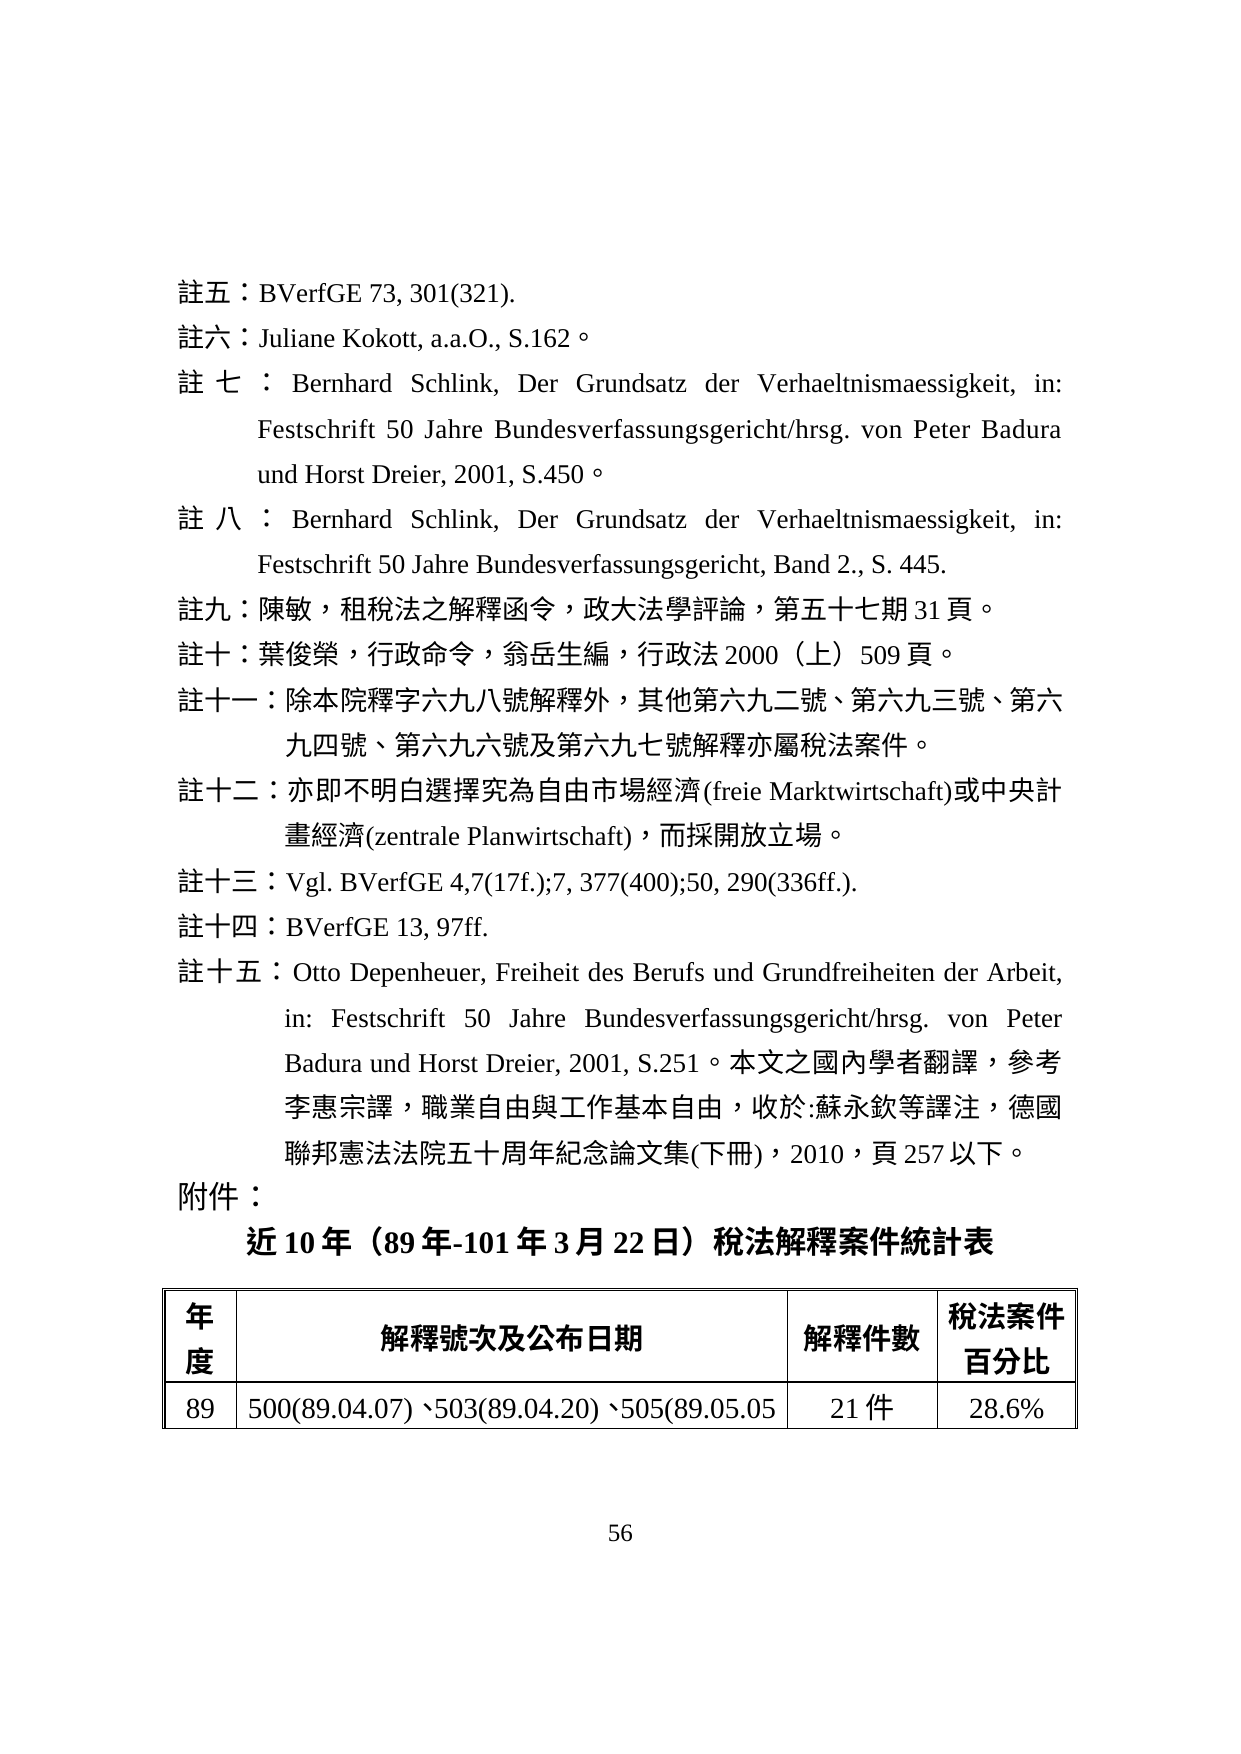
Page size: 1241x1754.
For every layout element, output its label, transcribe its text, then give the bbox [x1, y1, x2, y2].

text 註八：Bernhard Schlink, Der Grundsatz der Verhaeltnismaessigkeit, in: Festschrift 50 Jahre Bundesverfassungsgericht, Band 2., S. 445. [177, 492, 1063, 583]
table_header 稅法案件百分比 [938, 1291, 1075, 1381]
text 註九：陳敏，租稅法之解釋函令，政大法學評論，第五十七期31頁。 [177, 583, 1063, 628]
text 註十五：Otto Depenheuer, Freiheit des Berufs und Grundfreiheiten der Arbeit, in: Festschrift 50 Jahre Bundesverfassungsgericht/hrsg. von Peter Badura und Horst Dreier, 2001, S.251。本文之國內學者翻譯，參考李惠宗譯，職業自由與工作基本自由，收於:蘇永欽等譯注，德國聯邦憲法法院五十周年紀念論文集(下冊)，2010，頁257以下。 [177, 946, 1063, 1172]
table_cell 28.6% [938, 1383, 1075, 1428]
table_cell 21件 [788, 1383, 937, 1428]
text 註十：葉俊榮，行政命令，翁岳生編，行政法2000（上）509頁。 [177, 628, 1063, 674]
text 註十二：亦即不明白選擇究為自由市場經濟(freie Marktwirtschaft)或中央計畫經濟(zentrale Planwirtschaft)，而採開放立場。 [177, 764, 1063, 855]
text 註十一：除本院釋字六九八號解釋外，其他第六九二號、第六九三號、第六九四號、第六九六號及第六九七號解釋亦屬稅法案件。 [177, 674, 1063, 764]
text 註六：Juliane Kokott, a.a.O., S.162。 [177, 311, 1063, 356]
table_cell 500(89.04.07)、503(89.04.20)、505(89.05.05 [237, 1383, 787, 1428]
table_header 解釋號次及公布日期 [237, 1291, 787, 1381]
text 附件： [177, 1172, 1063, 1217]
table_header 年度 [166, 1291, 236, 1381]
text 近10年（89年-101年3月22日）稅法解釋案件統計表 [177, 1217, 1063, 1263]
text 註七：Bernhard Schlink, Der Grundsatz der Verhaeltnismaessigkeit, in: Festschrift 50 Jahre Bundesverfassungsgericht/hrsg. von Peter Badura und Horst Dreier, 2001, S.450。 [177, 356, 1063, 492]
table_header 解釋件數 [788, 1291, 937, 1381]
table_cell 89 [166, 1383, 236, 1428]
text 註五：BVerfGE 73, 301(321). [177, 266, 1063, 311]
text 註十四：BVerfGE 13, 97ff. [177, 900, 1063, 946]
text 註十三：Vgl. BVerfGE 4,7(17f.);7, 377(400);50, 290(336ff.). [177, 855, 1063, 900]
